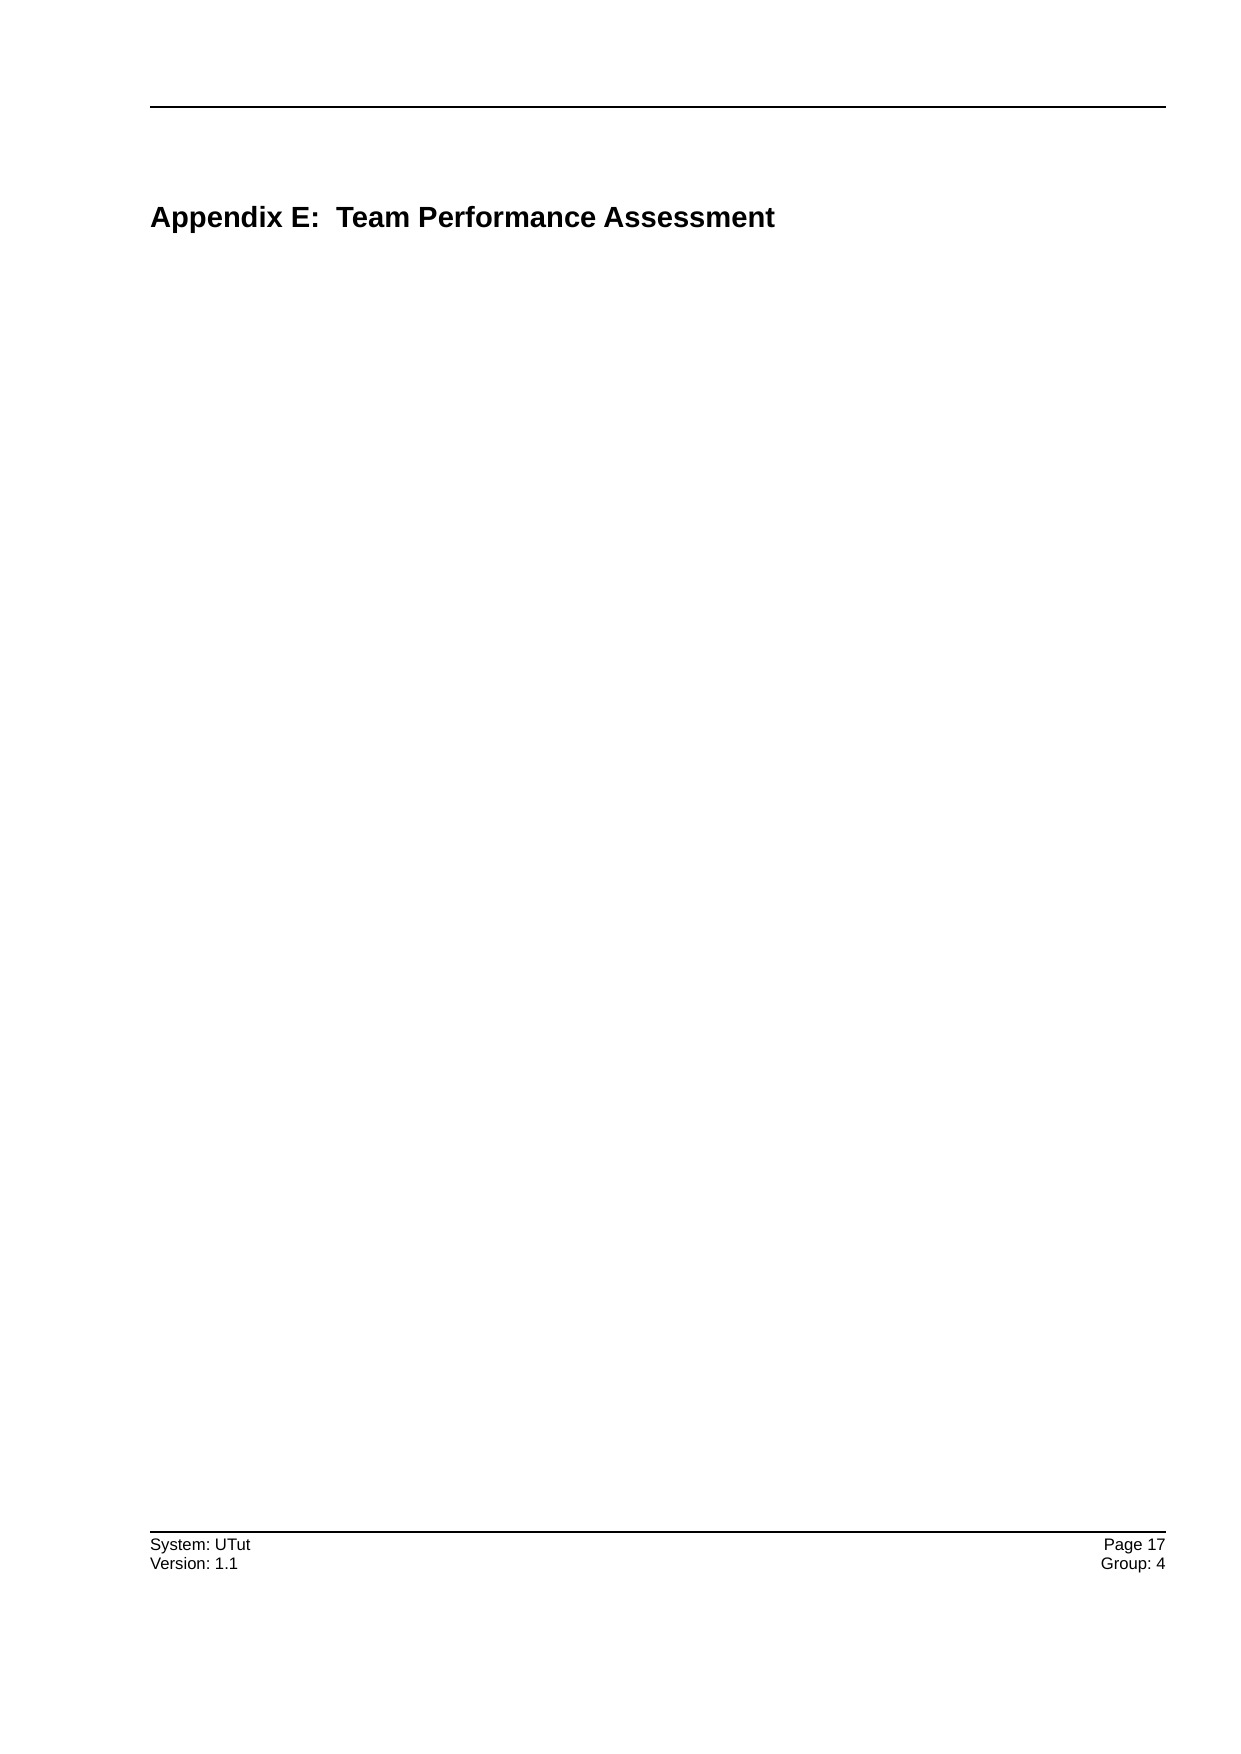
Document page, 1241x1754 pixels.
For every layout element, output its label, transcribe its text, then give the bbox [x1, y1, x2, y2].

subtitle Appendix E: Team Performance Assessment [150, 200, 1166, 234]
